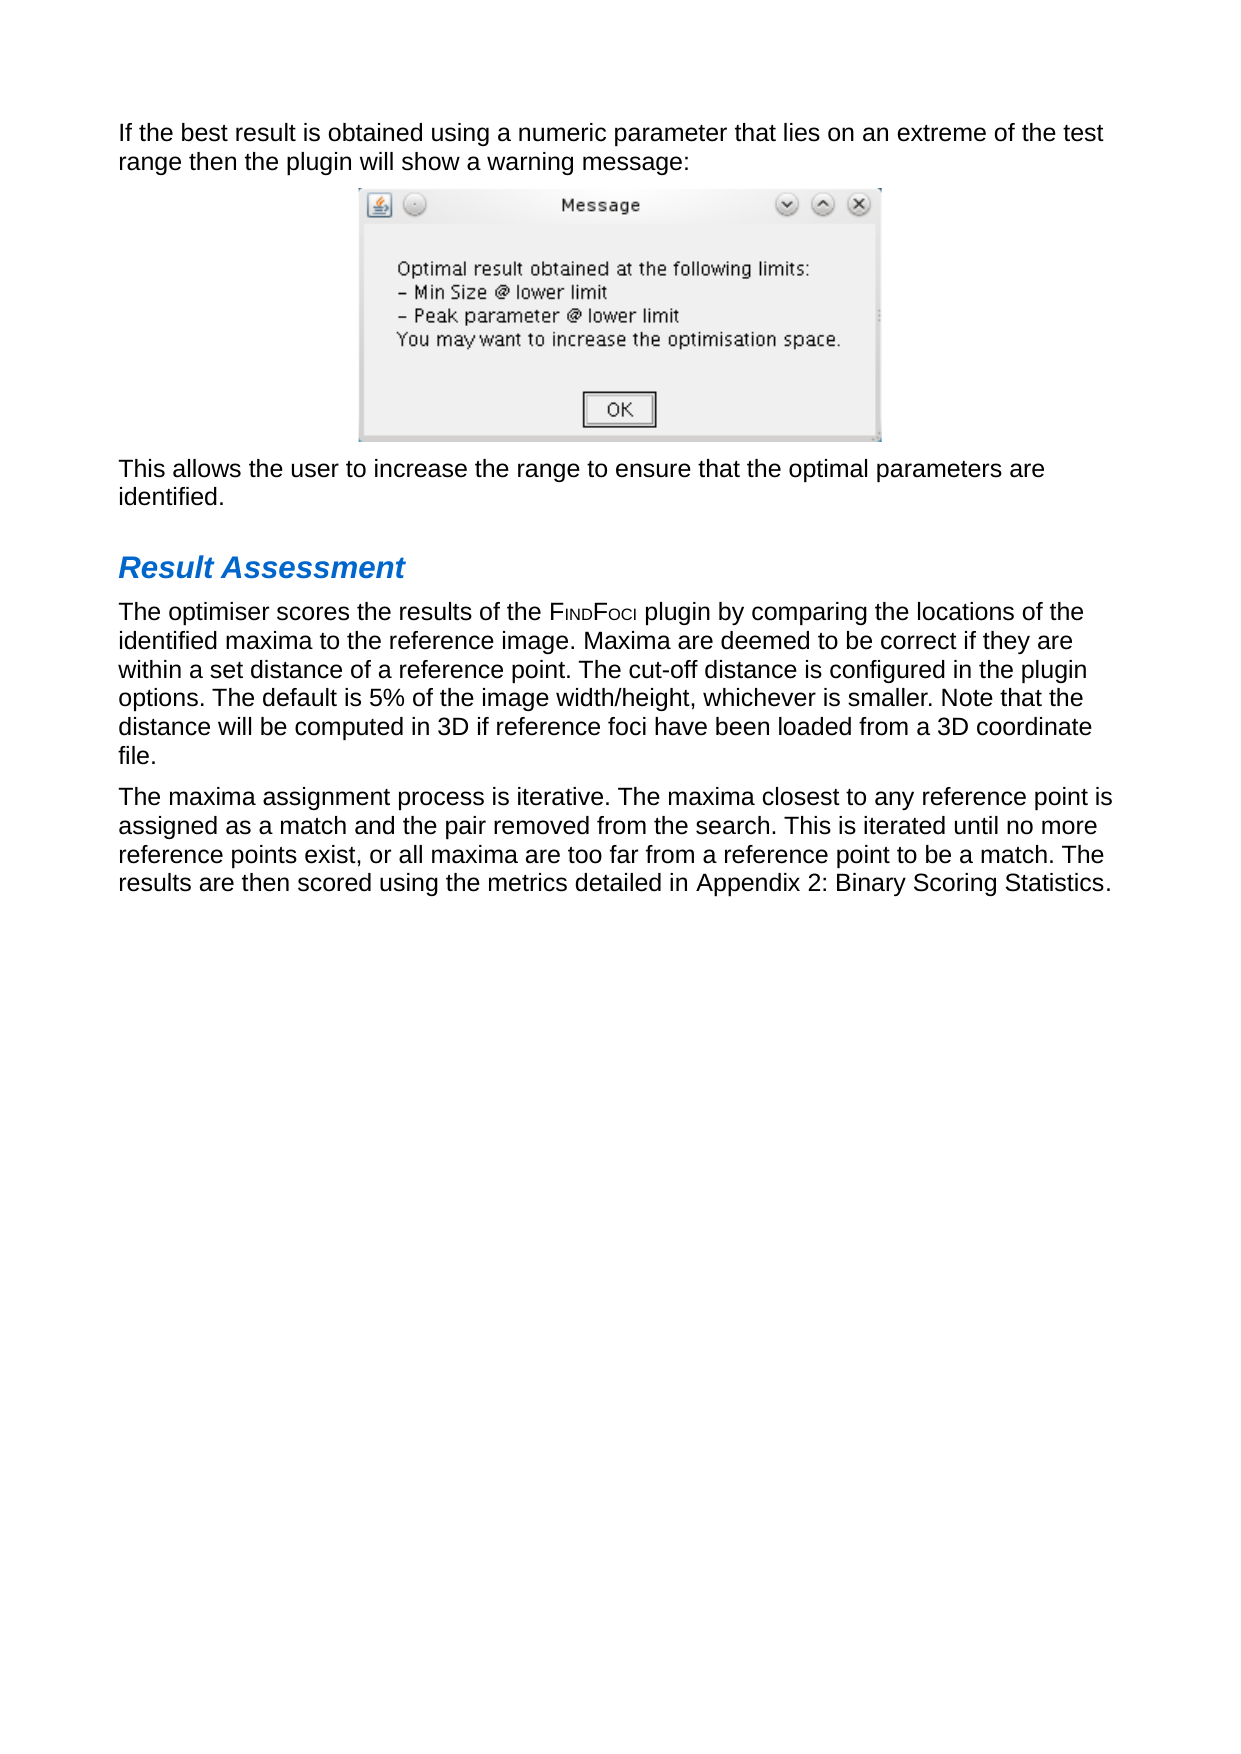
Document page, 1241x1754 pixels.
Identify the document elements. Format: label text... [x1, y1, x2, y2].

text The maxima assignment process is iterative. The maxima closest to any reference point is assigned as a match and the pair removed from the search. This is iterated until no more reference points exist, or all maxima are too far from a reference point to be a match. The results are then scored using the metrics detailed in Appendix 2: Binary Scoring Statistics. [118, 782, 1122, 897]
text This allows the user to increase the range to ensure that the optimal parameters are identified. [118, 454, 1122, 511]
subtitle Result Assessment [118, 549, 1122, 584]
text If the best result is obtained using a numeric parameter that lies on an extreme of the test range then the plugin will show a warning message: [118, 118, 1122, 176]
picture [358, 188, 882, 442]
text The optimiser scores the results of the FindFoci plugin by comparing the locations of the identified maxima to the reference image. Maxima are deemed to be correct if they are within a set distance of a reference point. The cut-off distance is configured in the plugin options. The default is 5% of the image width/height, whichever is smaller. Note that the distance will be computed in 3D if reference foci have been loaded from a 3D coordinate file. [118, 597, 1122, 769]
